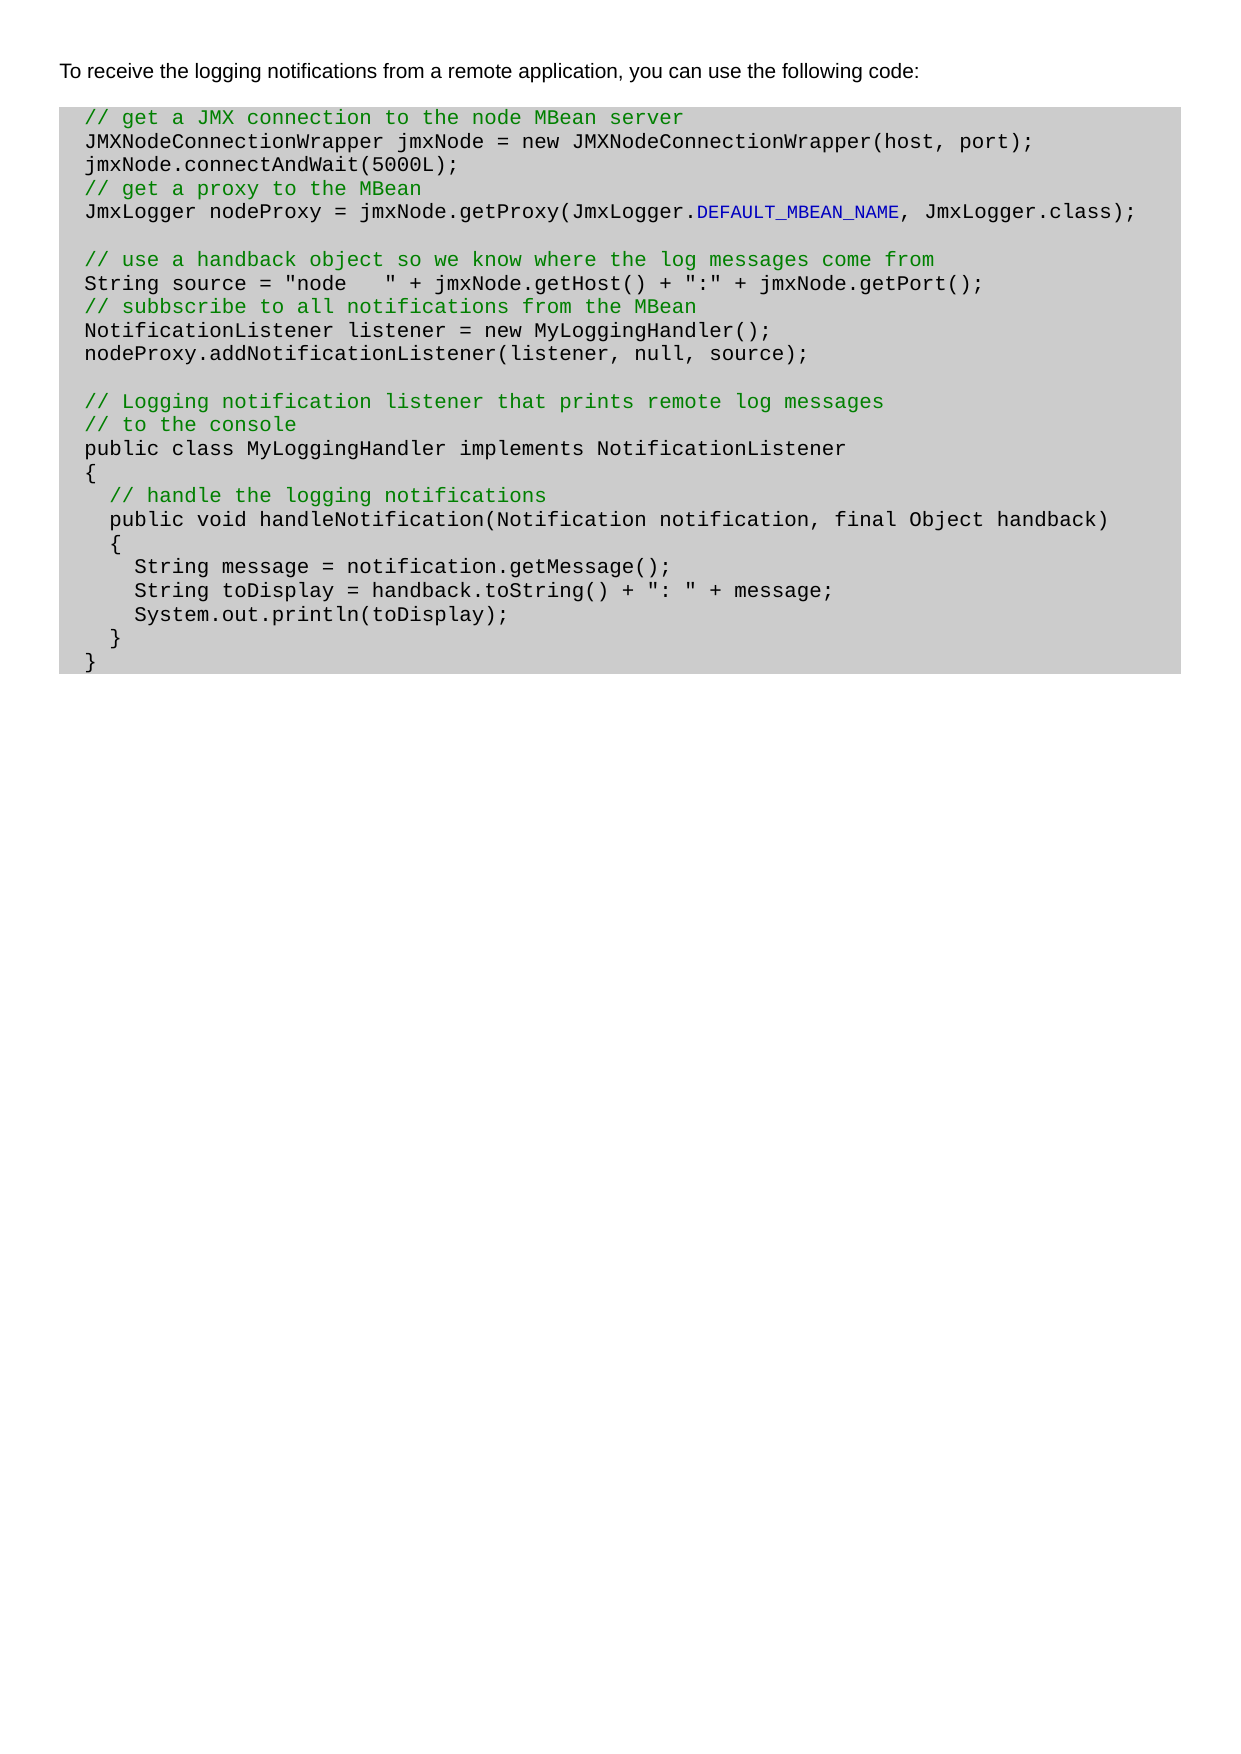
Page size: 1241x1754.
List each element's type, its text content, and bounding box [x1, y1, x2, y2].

text nodeProxy.addNotificationListener(listener, null, source); [59, 343, 1181, 367]
text } [59, 651, 1181, 674]
text // to the console [59, 414, 1181, 438]
text // use a handback object so we know where the log messages come from [59, 249, 1181, 272]
text { [59, 533, 1181, 556]
text public void handleNotification(Notification notification, final Object handback) [59, 509, 1181, 533]
text JMXNodeConnectionWrapper jmxNode = new JMXNodeConnectionWrapper(host, port); [59, 131, 1181, 154]
text public class MyLoggingHandler implements NotificationListener [59, 438, 1181, 462]
text } [59, 627, 1181, 651]
text { [59, 462, 1181, 485]
text To receive the logging notifications from a remote application, you can use the following code: [59, 59, 1181, 83]
text // get a JMX connection to the node MBean server [59, 107, 1181, 131]
text String source = "node " + jmxNode.getHost() + ":" + jmxNode.getPort(); [59, 272, 1181, 296]
text String message = notification.getMessage(); [59, 556, 1181, 580]
text System.out.println(toDisplay); [59, 603, 1181, 627]
text // get a proxy to the MBean [59, 178, 1181, 202]
text JmxLogger nodeProxy = jmxNode.getProxy(JmxLogger.DEFAULT_MBEAN_NAME, JmxLogger.class); [59, 202, 1181, 225]
text // subbscribe to all notifications from the MBean [59, 296, 1181, 320]
text // handle the logging notifications [59, 485, 1181, 509]
text // Logging notification listener that prints remote log messages [59, 391, 1181, 414]
text NotificationListener listener = new MyLoggingHandler(); [59, 320, 1181, 343]
text String toDisplay = handback.toString() + ": " + message; [59, 580, 1181, 603]
text jmxNode.connectAndWait(5000L); [59, 154, 1181, 178]
